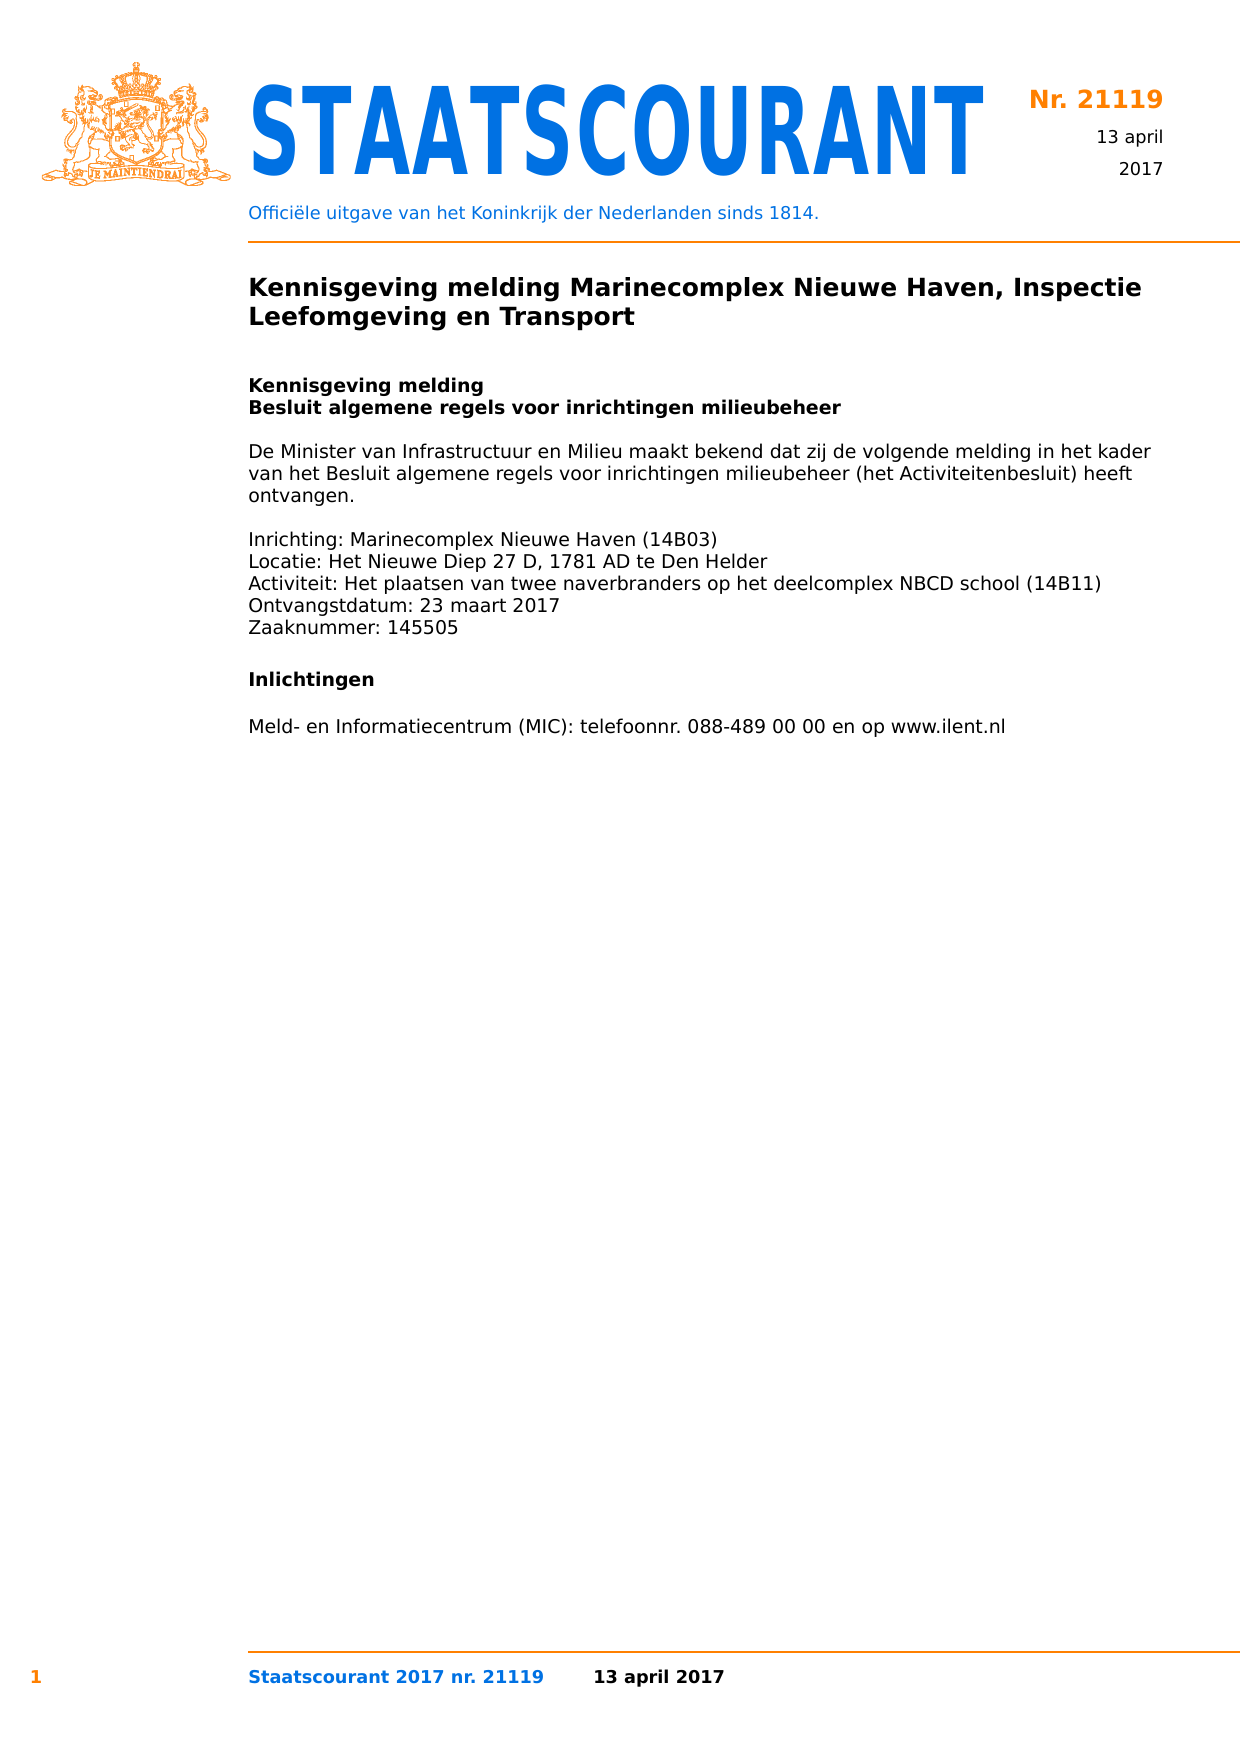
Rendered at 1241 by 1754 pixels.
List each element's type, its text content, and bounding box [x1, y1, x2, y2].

table_header [25, 62, 248, 241]
text Activiteit: Het plaatsen van twee naverbranders op het deelcomplex NBCD school (14B11) [248, 573, 1163, 595]
subtitle Inlichtingen [248, 669, 1163, 691]
text Kennisgeving melding [248, 375, 1163, 397]
text Ontvangstdatum: 23 maart 2017 [248, 595, 1163, 617]
text Inrichting: Marinecomplex Nieuwe Haven (14B03) [248, 529, 1163, 551]
subtitle Kennisgeving melding Marinecomplex Nieuwe Haven, Inspectie Leefomgeving en Transport [248, 273, 1163, 331]
table_cell 13 april [998, 121, 1240, 153]
text Besluit algemene regels voor inrichtingen milieubeheer [248, 397, 1163, 419]
table_header STAATSCOURANT [248, 62, 998, 203]
text De Minister van Infrastructuur en Milieu maakt bekend dat zij de volgende melding in het kader van het Besluit algemene regels voor inrichtingen milieubeheer (het Activiteitenbesluit) heeft ontvangen. [248, 441, 1163, 507]
table_header Nr. 21119 [998, 62, 1240, 121]
table_cell Officiële uitgave van het Koninkrijk der Nederlanden sinds 1814. [248, 203, 1240, 241]
picture [41, 62, 231, 186]
text Locatie: Het Nieuwe Diep 27 D, 1781 AD te Den Helder [248, 551, 1163, 573]
text Meld- en Informatiecentrum (MIC): telefoonnr. 088-489 00 00 en op www.ilent.nl [248, 716, 1163, 738]
table_cell 2017 [998, 153, 1240, 203]
text Zaaknummer: 145505 [248, 617, 1163, 639]
